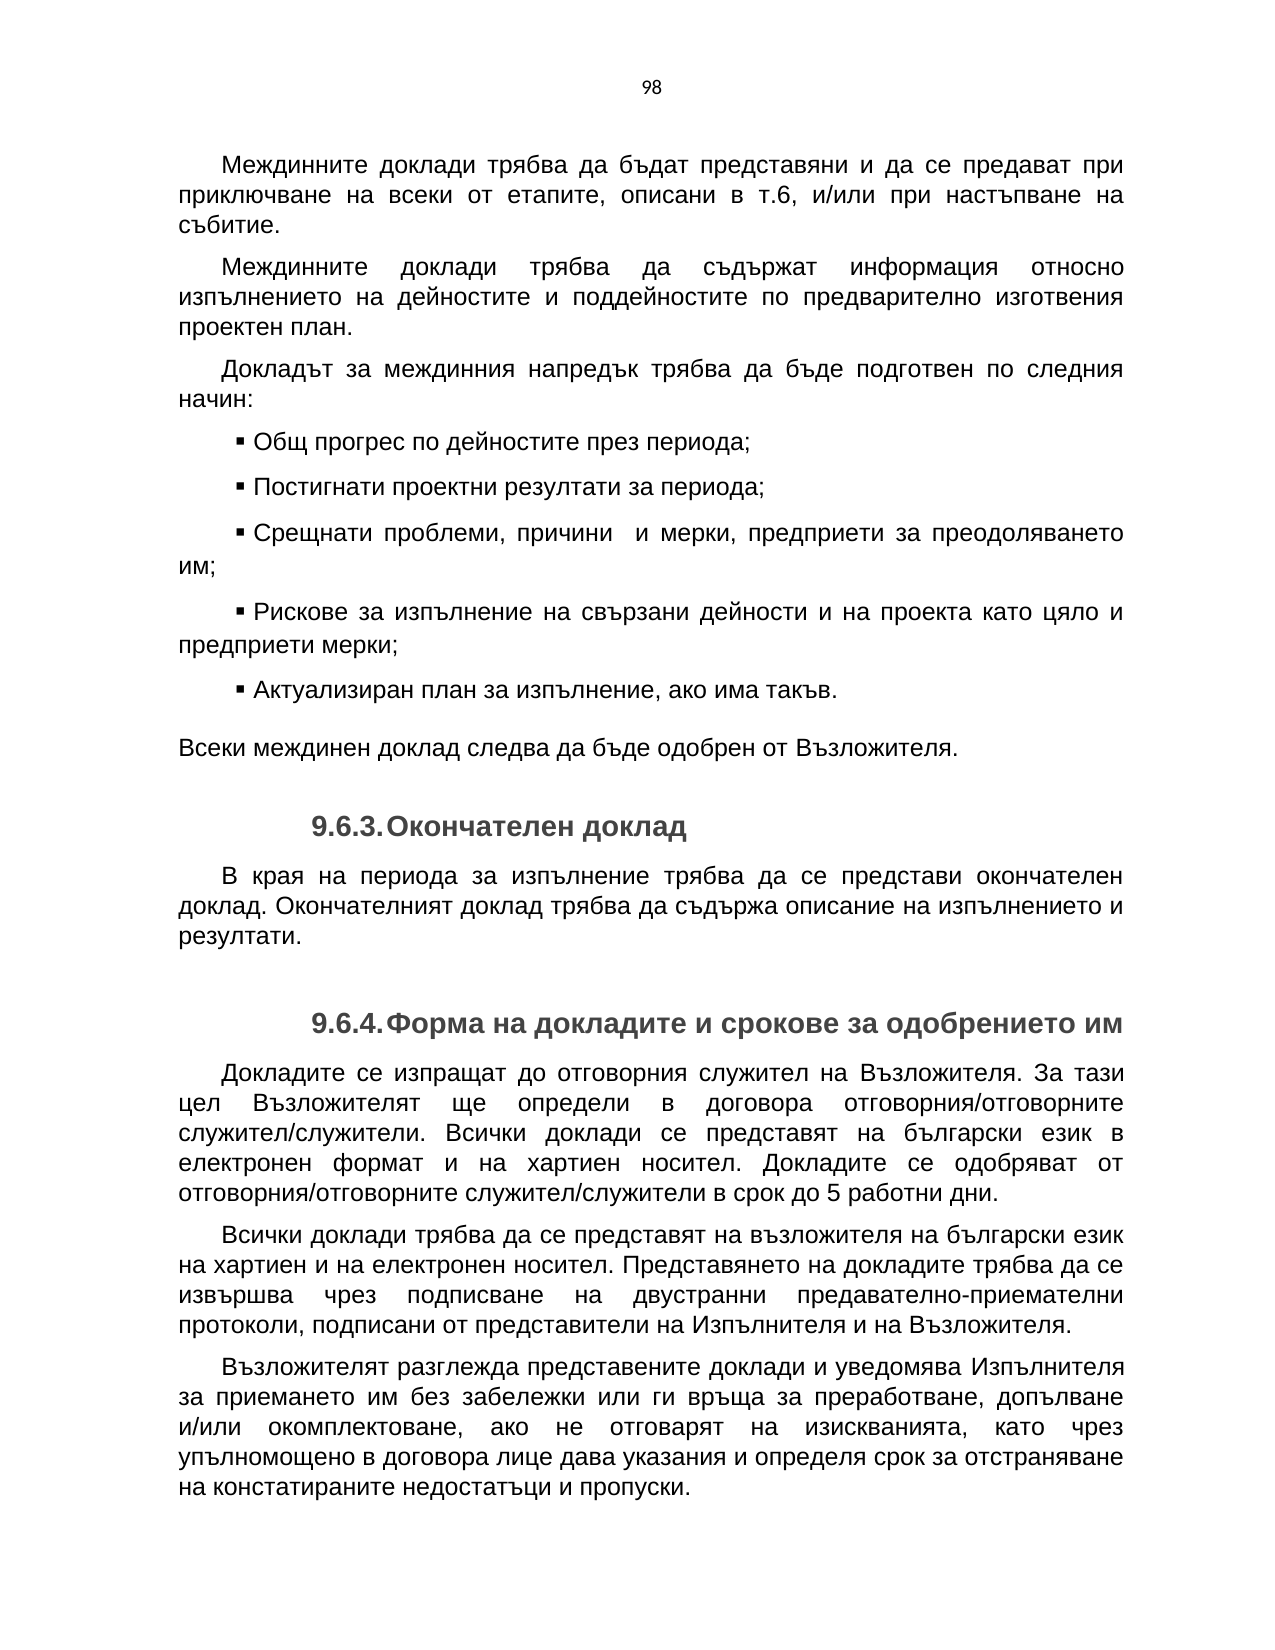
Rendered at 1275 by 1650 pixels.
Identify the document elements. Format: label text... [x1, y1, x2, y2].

list Срещнати проблеми, причини и мерки, предприети за преодоляването им; [178, 518, 1125, 580]
subtitle Окончателен доклад [311, 809, 1125, 842]
text Възложителят разглежда представените доклади и уведомява изпълнителя за приемането им без забележки или ги връща за преработване, допълване и/или окомплектоване, ако не отговарят на изискванията, като чрез упълномощено в договора лице дава указания и определя срок за отстраняване на констатираните недостатъци и пропуски. [178, 1352, 1125, 1501]
subtitle Форма на докладите и срокове за одобрението им [311, 1006, 1125, 1039]
text Докладът за междинния напредък трябва да бъде подготвен по следния начин: [178, 354, 1125, 413]
list Общ прогрес по дейностите през периода; [178, 427, 1125, 456]
text В края на периода за изпълнение трябва да се представи окончателен доклад. Окончателният доклад трябва да съдържа описание на изпълнението и резултати. [178, 861, 1125, 950]
list Постигнати проектни резултати за периода; [178, 472, 1125, 501]
text Всички доклади трябва да се представят на възложителя на български език на хартиен и на електронен носител. Представянето на докладите трябва да се извършва чрез подписване на двустранни предавателно-приемателни протоколи, подписани от представители на изпълнителя и на възложителя. [178, 1220, 1125, 1339]
list Рискове за изпълнение на свързани дейности и на проекта като цяло и предприети мерки; [178, 597, 1125, 658]
text Докладите се изпращат до отговорния служител на възложителя. За тази цел възложителят ще определи в договора отговорния/отговорните служител/служители. Всички доклади се представят на български език в електронен формат и на хартиен носител. Докладите се одобряват от отговорния/отговорните служител/служители в срок до 5 работни дни. [178, 1058, 1125, 1207]
text Междинните доклади трябва да бъдат представяни и да се предават при приключване на всеки от етапите, описани в т.6, и/или при настъпване на събитие. [178, 150, 1125, 238]
text Всеки междинен доклад следва да бъде одобрен от възложителя. [178, 733, 1125, 762]
text Междинните доклади трябва да съдържат информация относно изпълнението на дейностите и поддейностите по предварително изготвения проектен план. [178, 252, 1125, 341]
list Актуализиран план за изпълнение, ако има такъв. [178, 675, 1125, 704]
